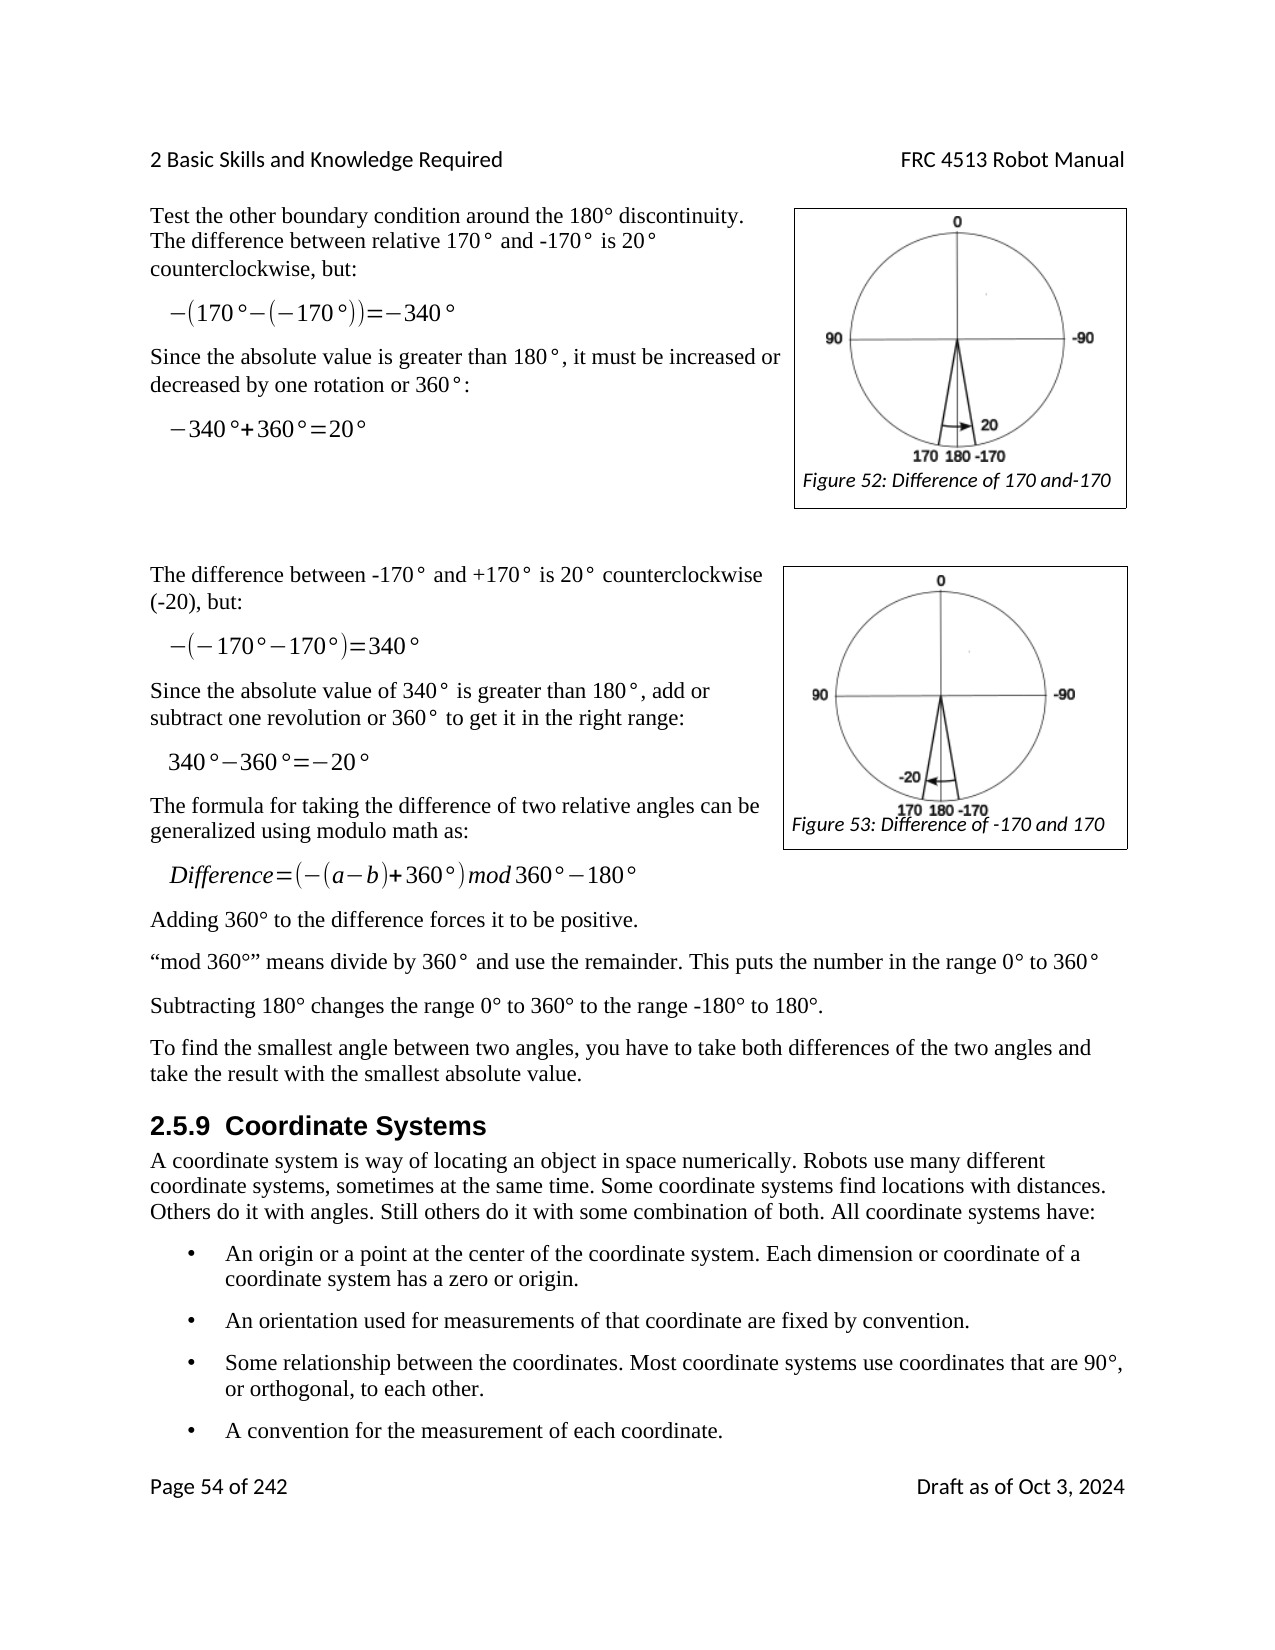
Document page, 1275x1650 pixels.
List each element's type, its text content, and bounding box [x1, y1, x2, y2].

text Since the absolute value of 340° is greater than 180°, add or subtract one revolution or 360° to get it in the right range: [150, 678, 783, 732]
text Figure 53: Difference of -170 and 170 [792, 588, 1118, 836]
text Subtracting 180° changes the range 0° to 360° to the range -180° to 180°. [150, 993, 1125, 1019]
text “mod 360°” means divide by 360° and use the remainder. This puts the number in the range 0° to 360° [150, 949, 1125, 977]
text Test the other boundary condition around the 180° discontinuity. The difference between relative 170° and -170° is 20° counterclockwise, but: [150, 203, 1125, 281]
subtitle Coordinate Systems [150, 1111, 1125, 1142]
list An orientation used for measurements of that coordinate are fixed by convention. [187, 1308, 1125, 1334]
text The formula for taking the difference of two relative angles can be generalized using modulo math as: [150, 793, 783, 844]
text [795, 209, 1126, 508]
picture [812, 575, 1075, 816]
text Figure 52: Difference of 170 and-170 [803, 229, 1117, 493]
list An origin or a point at the center of the coordinate system. Each dimension or coordinate of a coordinate system has a zero or origin. [187, 1241, 1125, 1292]
text [784, 567, 1127, 849]
text To find the smallest angle between two angles, you have to take both differences of the two angles and take the result with the smallest absolute value. [150, 1035, 1125, 1086]
text Since the absolute value is greater than 180°, it must be increased or decreased by one rotation or 360°: [150, 344, 794, 399]
text The difference between -170° and +170° is 20° counterclockwise (-20), but: [150, 562, 1125, 614]
text A coordinate system is way of locating an object in space numerically. Robots use many different coordinate systems, sometimes at the same time. Some coordinate systems find locations with distances. Others do it with angles. Still others do it with some combination of both. All coordinate systems have: [150, 1148, 1125, 1224]
list Some relationship between the coordinates. Most coordinate systems use coordinates that are 90°, or orthogonal, to each other. [187, 1350, 1125, 1401]
list A convention for the measurement of each coordinate. [187, 1418, 1125, 1443]
picture [826, 216, 1094, 462]
text Adding 360° to the difference forces it to be positive. [150, 907, 1125, 933]
